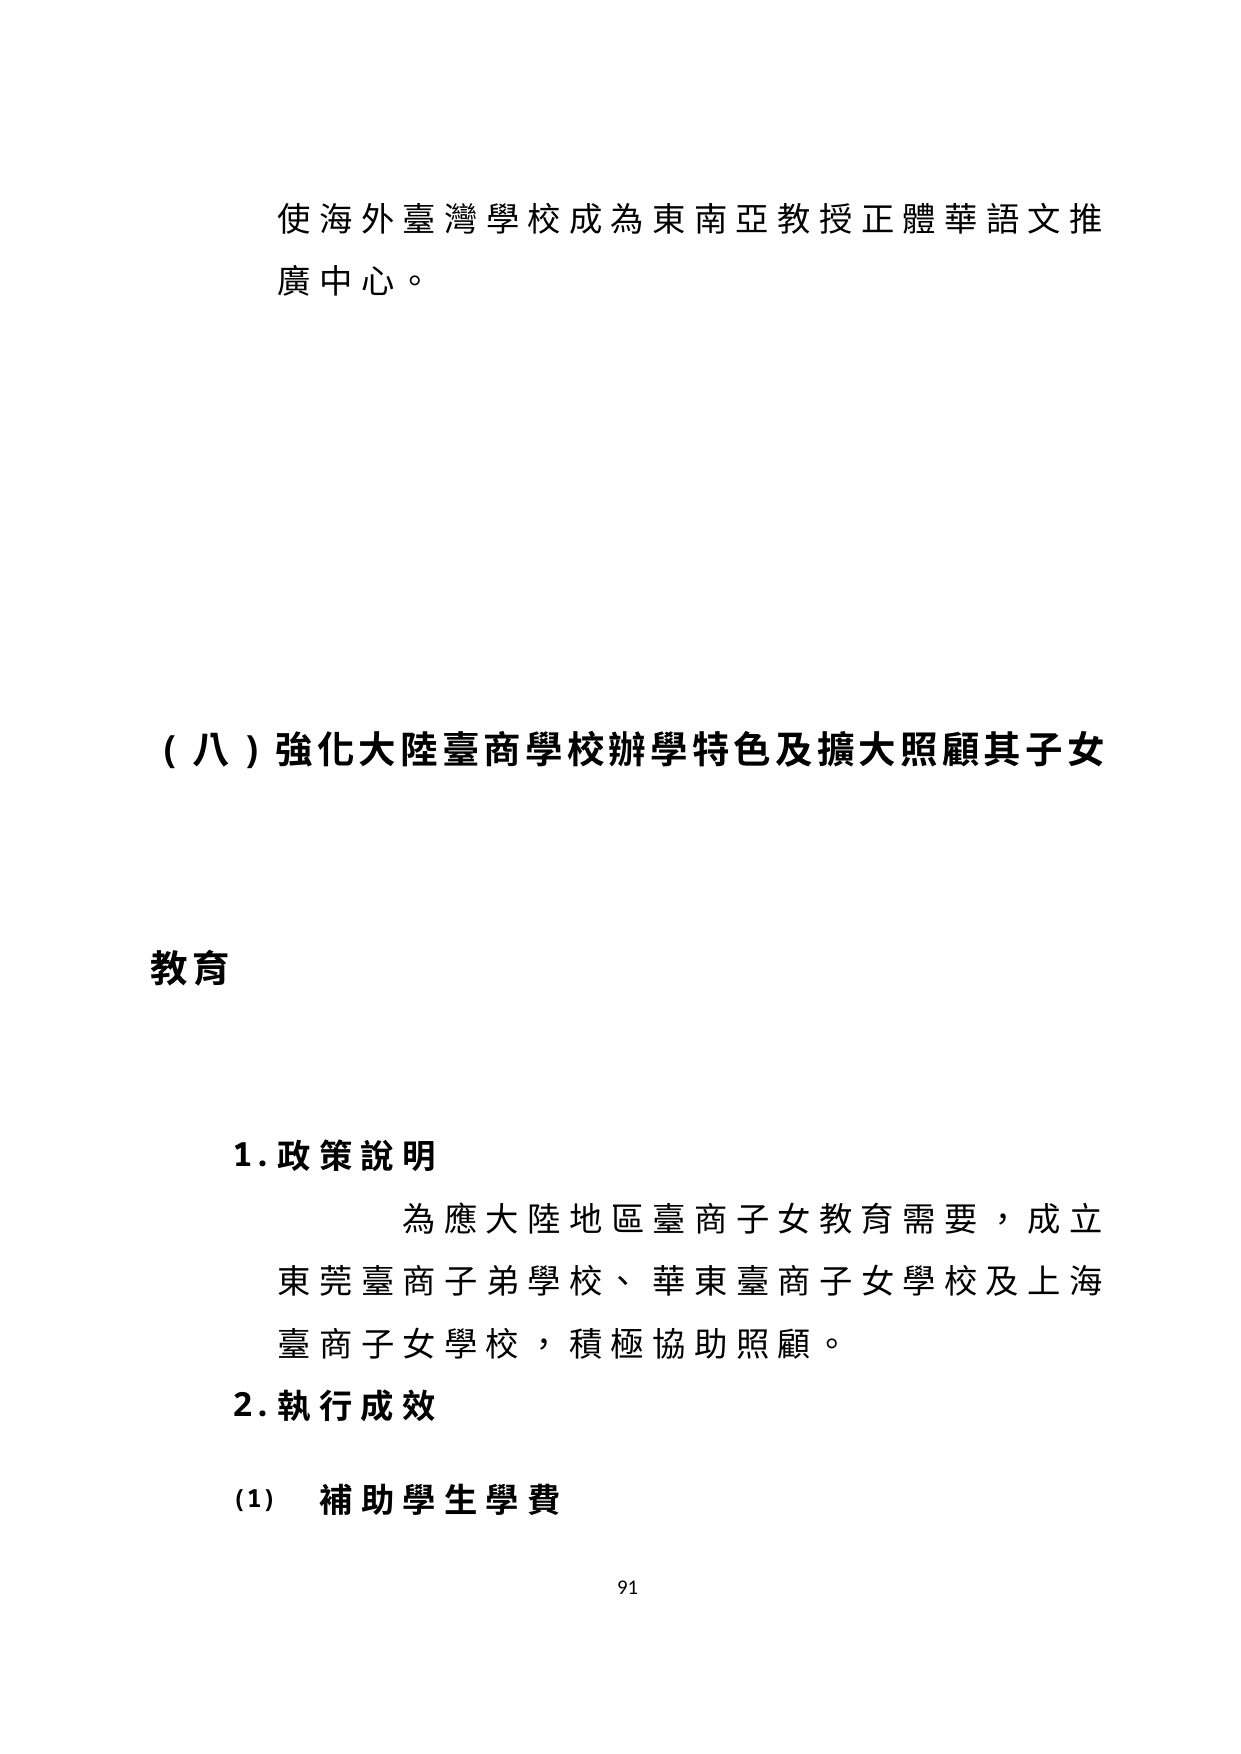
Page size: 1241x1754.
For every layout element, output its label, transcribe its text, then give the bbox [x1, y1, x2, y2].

text 為應大陸地區臺商子女教育需要，成立東莞臺商子弟學校、華東臺商子女學校及上海臺商子女學校，積極協助照顧。 [193, 1175, 1107, 1362]
text 1.政策說明 [215, 1112, 1107, 1175]
list 補助學生學費 [207, 1425, 1107, 1550]
text 2.執行成效 [148, 1362, 1107, 1425]
text 使海外臺灣學校成為東南亞教授正體華語文推廣中心。 [178, 175, 1107, 300]
text (八)強化大陸臺商學校辦學特色及擴大照顧其子女教育 [148, 675, 1107, 987]
